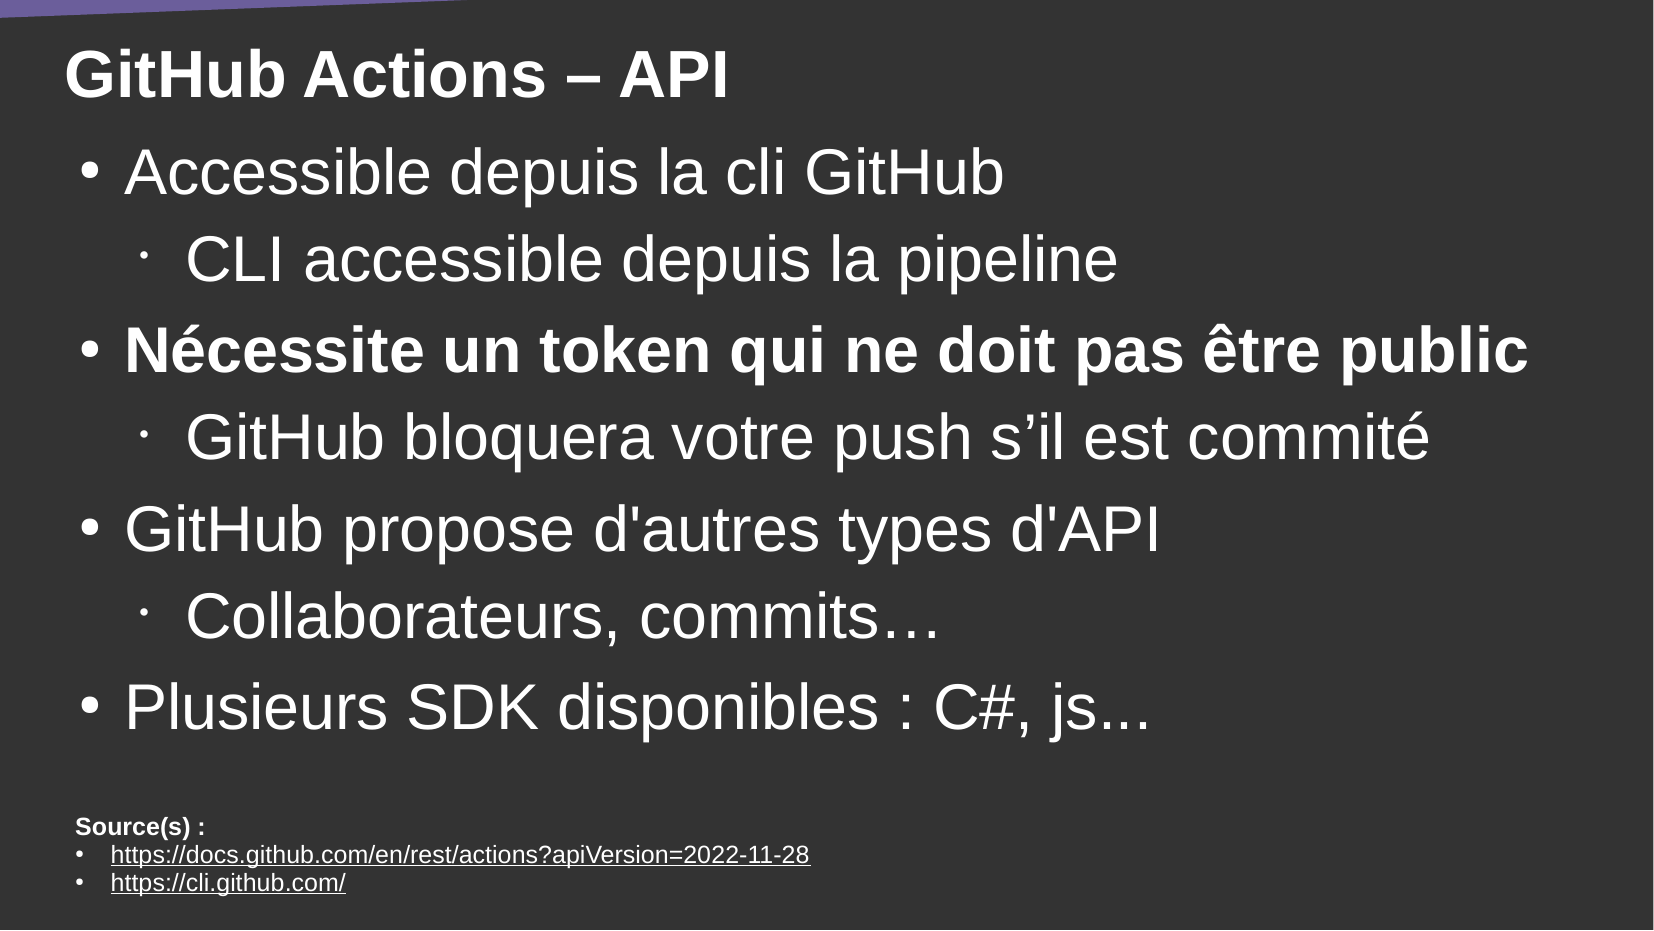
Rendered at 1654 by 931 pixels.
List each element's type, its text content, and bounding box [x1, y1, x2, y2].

text_box Source(s) : https://docs.github.com/en/rest/actions?apiVersion=2022-11-28 https://cli.github.com/ [60, 795, 1595, 905]
list Accessible depuis la cli GitHub CLI accessible depuis la pipeline Nécessite un token qui ne doit pas être public GitHub bloquera votre push s’il est commité GitHub propose d'autres types d'API Collaborateurs, commits… Plusieurs SDK disponibles : C#, js... [63, 135, 1630, 756]
title GitHub Actions – API [64, 37, 1577, 119]
text_box [0, 0, 468, 18]
